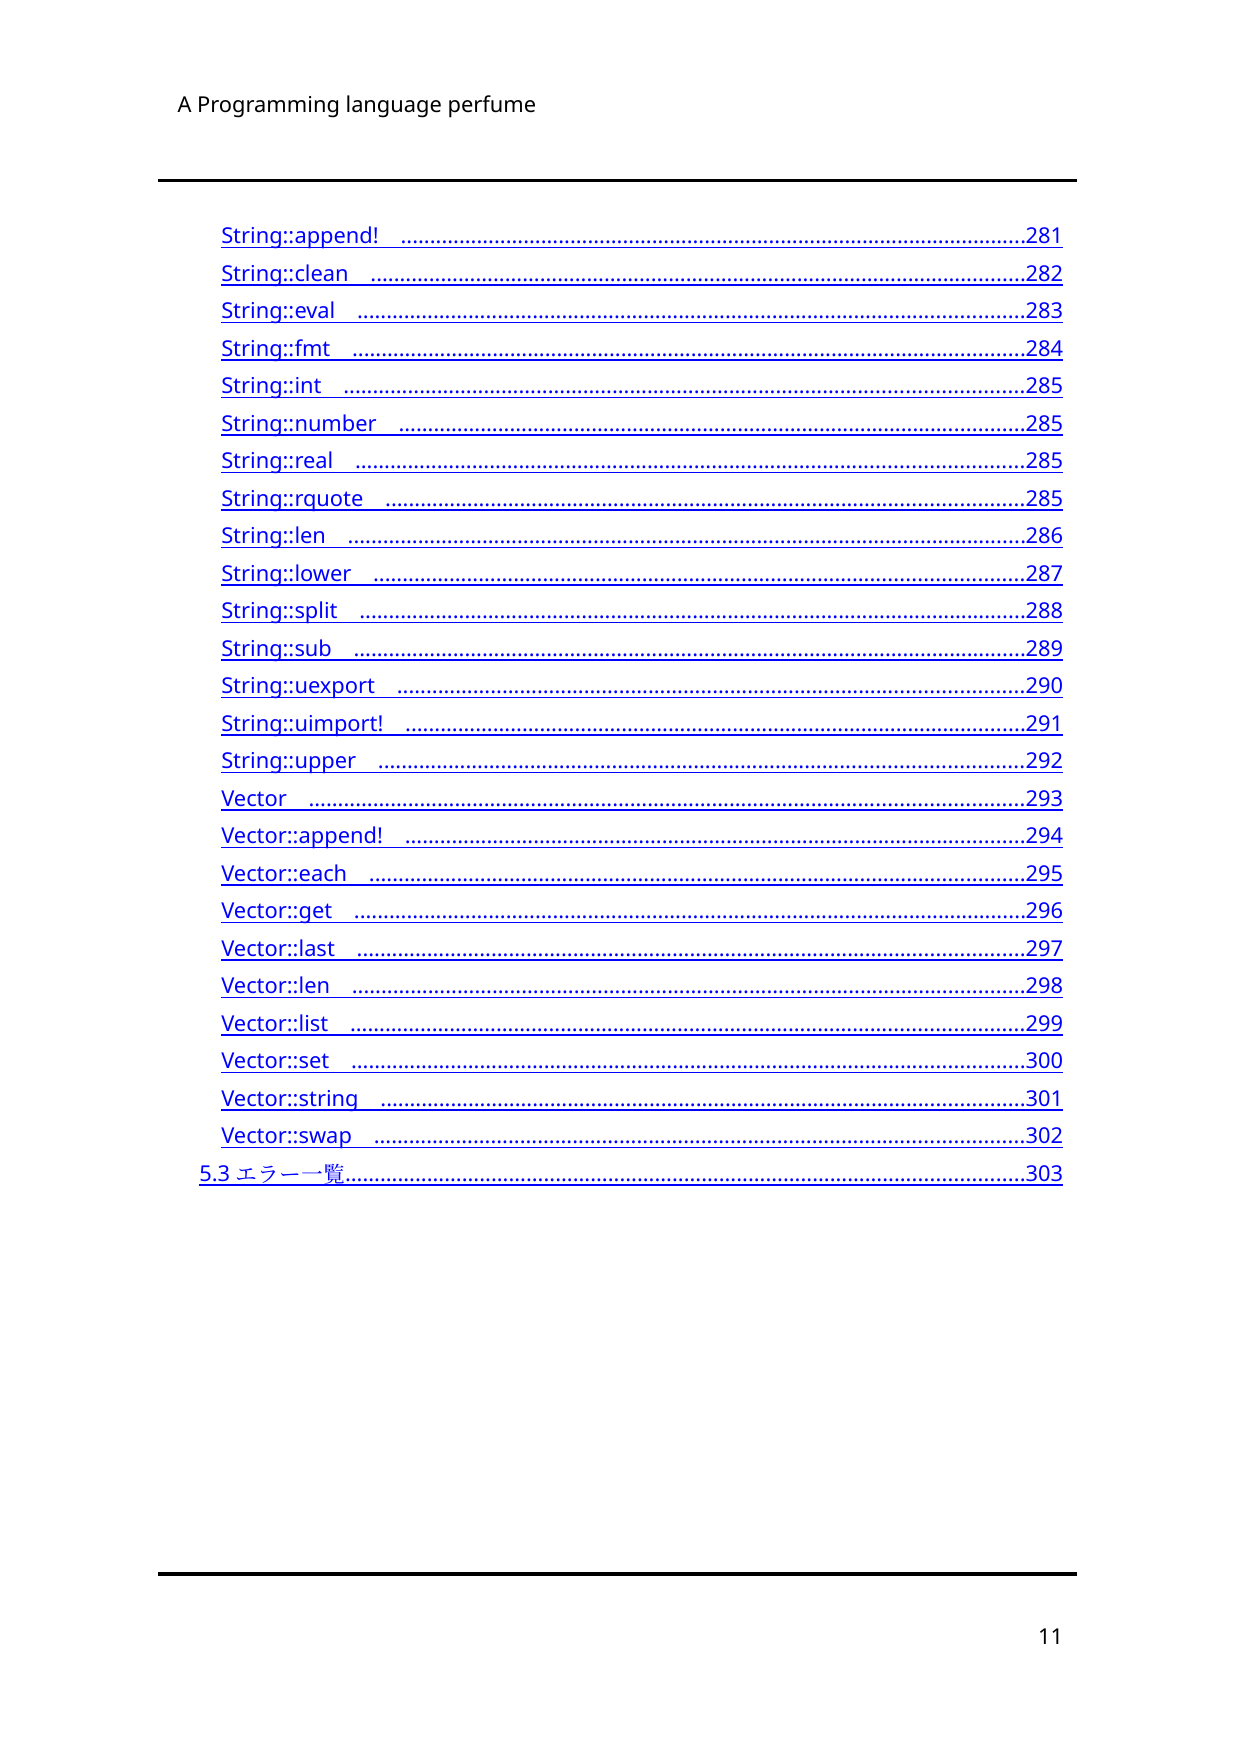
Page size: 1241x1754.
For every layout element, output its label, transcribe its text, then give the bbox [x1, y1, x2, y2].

text [221, 586, 1063, 592]
text String::fmt 284 [221, 329, 1063, 359]
text [221, 1111, 1063, 1117]
text [221, 548, 1063, 554]
text String::int 285 [221, 367, 1063, 397]
text Vector::get 296 [221, 892, 1063, 922]
text [221, 323, 1063, 329]
text [221, 398, 1063, 404]
text [221, 661, 1063, 667]
text String::len 286 [221, 517, 1063, 547]
text Vector::set 300 [221, 1042, 1063, 1072]
text [221, 473, 1063, 479]
text [221, 811, 1063, 817]
text [221, 736, 1063, 742]
text [221, 886, 1063, 892]
text String::clean 282 [221, 254, 1063, 284]
text [221, 961, 1063, 967]
text [221, 248, 1063, 254]
text String::upper 292 [221, 742, 1063, 772]
text String::rquote 285 [221, 479, 1063, 509]
text Vector 293 [221, 779, 1063, 809]
text Vector::string 301 [221, 1079, 1063, 1109]
text Vector::each 295 [221, 854, 1063, 884]
text [221, 773, 1063, 779]
text String::split 288 [221, 592, 1063, 622]
text [221, 848, 1063, 854]
text [221, 623, 1063, 629]
text String::eval 283 [221, 292, 1063, 322]
text [221, 998, 1063, 1004]
text String::uimport! 291 [221, 704, 1063, 734]
text [221, 1148, 1063, 1154]
text [221, 1073, 1063, 1079]
text [221, 286, 1063, 292]
text [221, 361, 1063, 367]
text 5.3 エラー一覧 303 [199, 1154, 1063, 1184]
text [221, 511, 1063, 517]
text String::sub 289 [221, 629, 1063, 659]
text Vector::append! 294 [221, 817, 1063, 847]
text String::lower 287 [221, 554, 1063, 584]
text [221, 923, 1063, 929]
text String::number 285 [221, 404, 1063, 434]
text Vector::len 298 [221, 967, 1063, 997]
text [199, 1186, 1063, 1192]
text [221, 698, 1063, 704]
text Vector::list 299 [221, 1004, 1063, 1034]
text [221, 1036, 1063, 1042]
text String::append! 281 [221, 217, 1063, 247]
text String::real 285 [221, 442, 1063, 472]
text Vector::last 297 [221, 929, 1063, 959]
text String::uexport 290 [221, 667, 1063, 697]
text [221, 436, 1063, 442]
text Vector::swap 302 [221, 1117, 1063, 1147]
